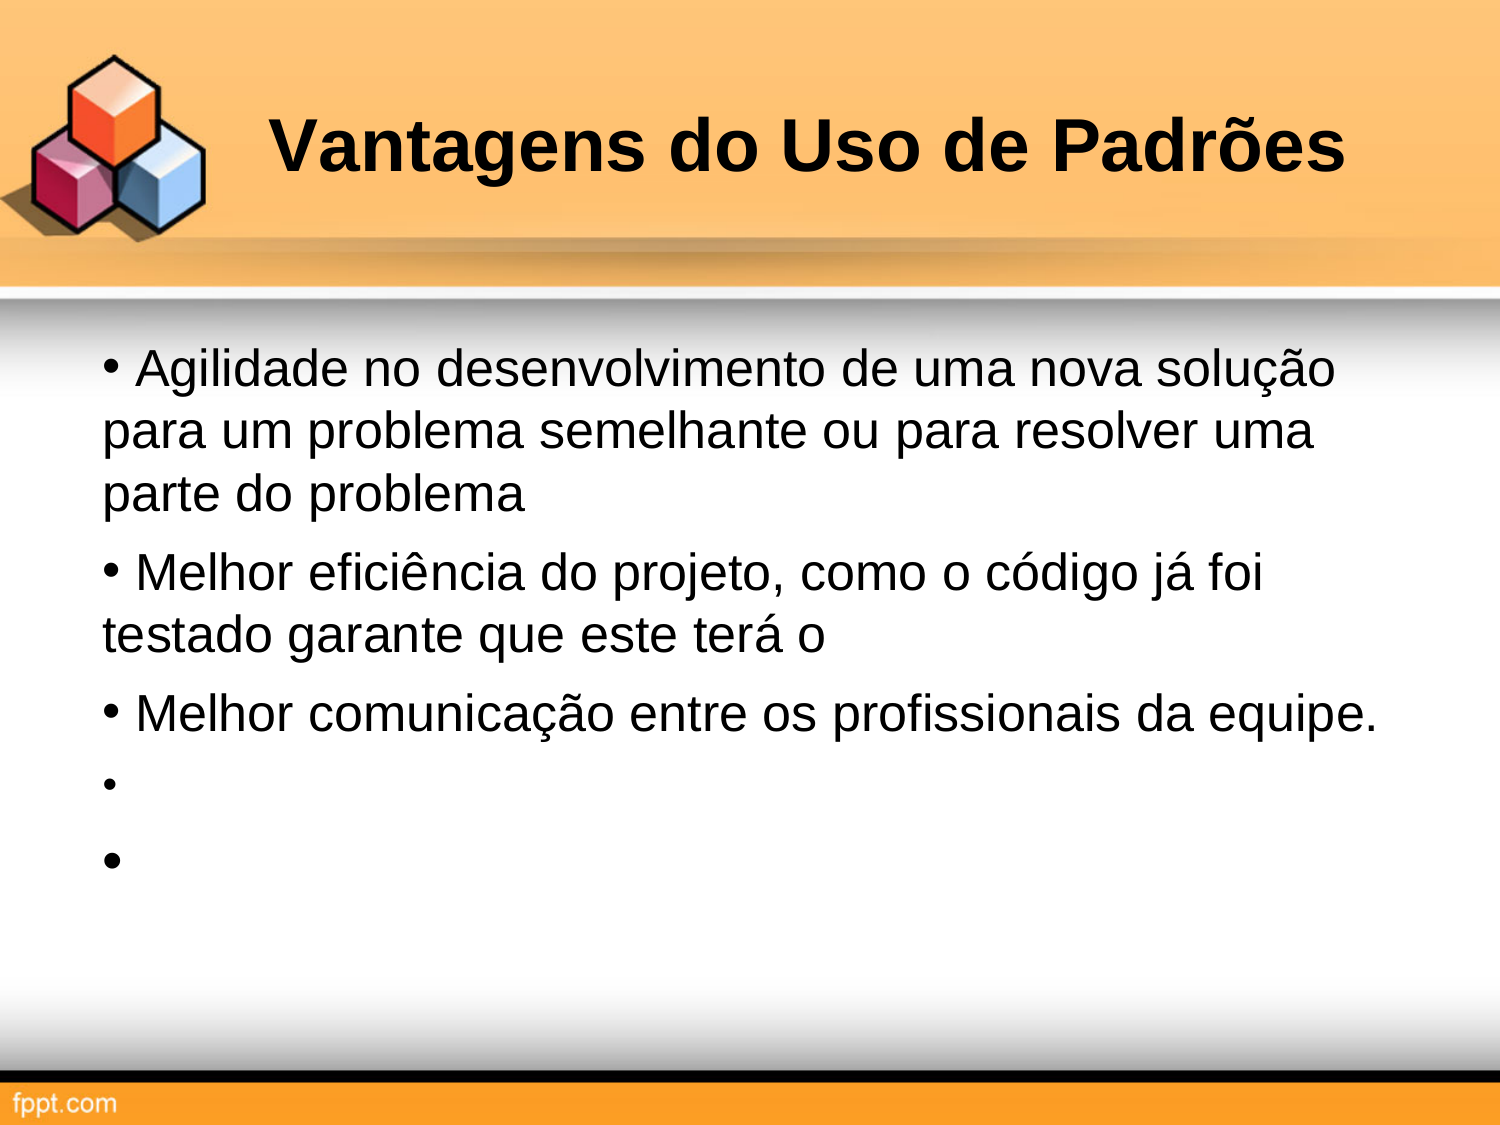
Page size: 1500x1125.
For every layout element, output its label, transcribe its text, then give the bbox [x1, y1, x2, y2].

title Vantagens do Uso de Padrões [133, 40, 1484, 242]
list Agilidade no desenvolvimento de uma nova solução para um problema semelhante ou para resolver uma parte do problema Melhor eficiência do projeto, como o código já foi testado garante que este terá o Melhor comunicação entre os profissionais da equipe. [87, 326, 1408, 980]
